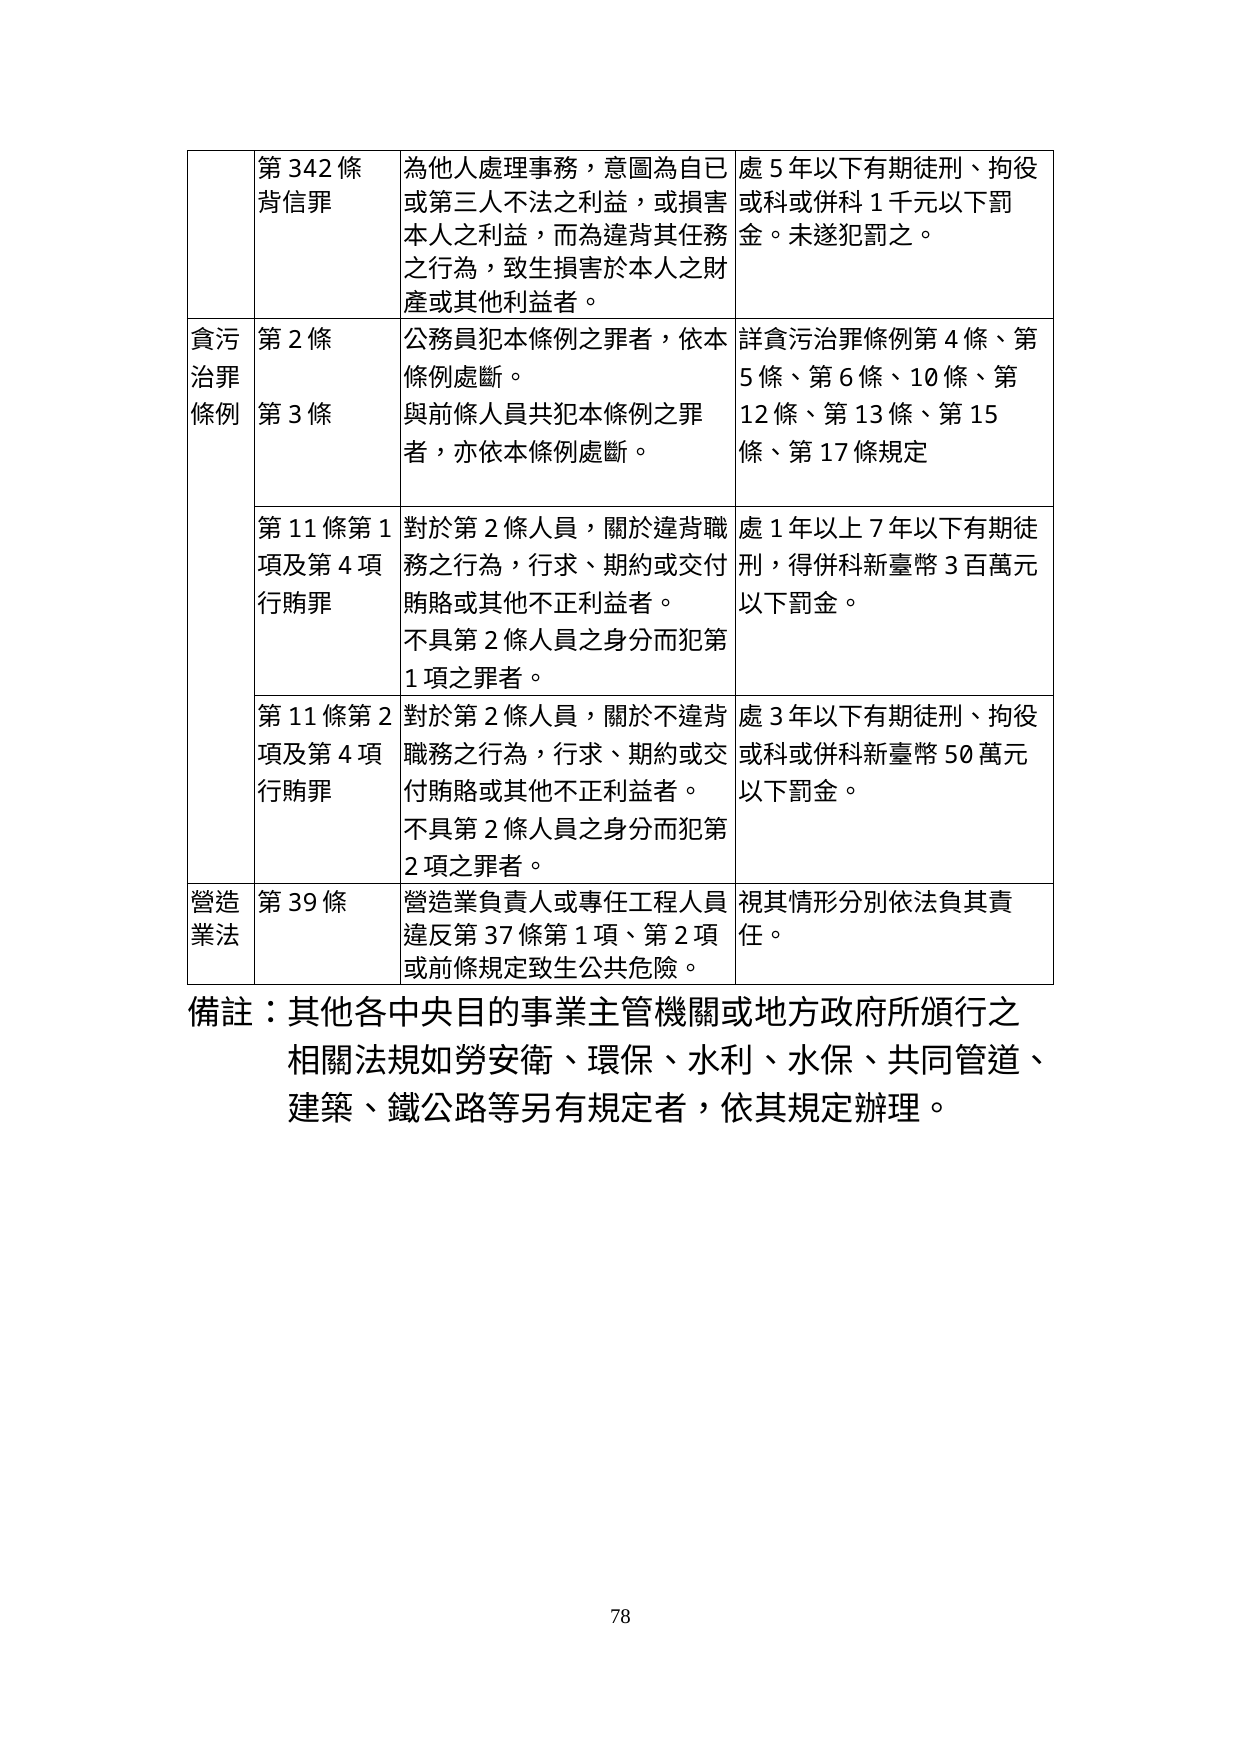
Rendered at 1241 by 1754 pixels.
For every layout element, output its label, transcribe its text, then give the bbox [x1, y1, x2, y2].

table_cell [188, 151, 254, 318]
text 備註：其他各中央目的事業主管機關或地方政府所頒行之相關法規如勞安衛、環保、水利、水保、共同管道、建築、鐵公路等另有規定者，依其規定辦理。 [187, 985, 1053, 1130]
table_cell 營造業負責人或專任工程人員違反第37條第1項、第2項或前條規定致生公共危險。 [401, 884, 735, 984]
table_cell 貪污治罪條例 [188, 319, 254, 883]
table_cell 第342條 背信罪 [255, 151, 400, 318]
table_cell 對於第2條人員，關於違背職務之行為，行求、期約或交付賄賂或其他不正利益者。 不具第2條人員之身分而犯第1項之罪者。 [401, 507, 735, 695]
table_cell 視其情形分別依法負其責任。 [736, 884, 1053, 984]
table_cell 第39條 [255, 884, 400, 984]
table_cell 第11條第2項及第4項 行賄罪 [255, 696, 400, 883]
table_cell 第11條第1項及第4項 行賄罪 [255, 507, 400, 695]
table_cell 營造業法 [188, 884, 254, 984]
table_cell 處1年以上7年以下有期徒刑，得併科新臺幣3百萬元以下罰金。 [736, 507, 1053, 695]
table_cell 對於第2條人員，關於不違背職務之行為，行求、期約或交付賄賂或其他不正利益者。 不具第2條人員之身分而犯第2項之罪者。 [401, 696, 735, 883]
table_cell 詳貪污治罪條例第4條、第5條、第6條、10條、第12條、第13條、第15條、第17條規定 [736, 319, 1053, 506]
table_cell 處5年以下有期徒刑、拘役或科或併科1千元以下罰金。未遂犯罰之。 [736, 151, 1053, 318]
table_cell 公務員犯本條例之罪者，依本條例處斷。 與前條人員共犯本條例之罪者，亦依本條例處斷。 [401, 319, 735, 506]
table_cell 處3年以下有期徒刑、拘役或科或併科新臺幣50萬元以下罰金。 [736, 696, 1053, 883]
table_cell 為他人處理事務，意圖為自已或第三人不法之利益，或損害本人之利益，而為違背其任務之行為，致生損害於本人之財產或其他利益者。 [401, 151, 735, 318]
table_cell 第2條 第3條 [255, 319, 400, 506]
